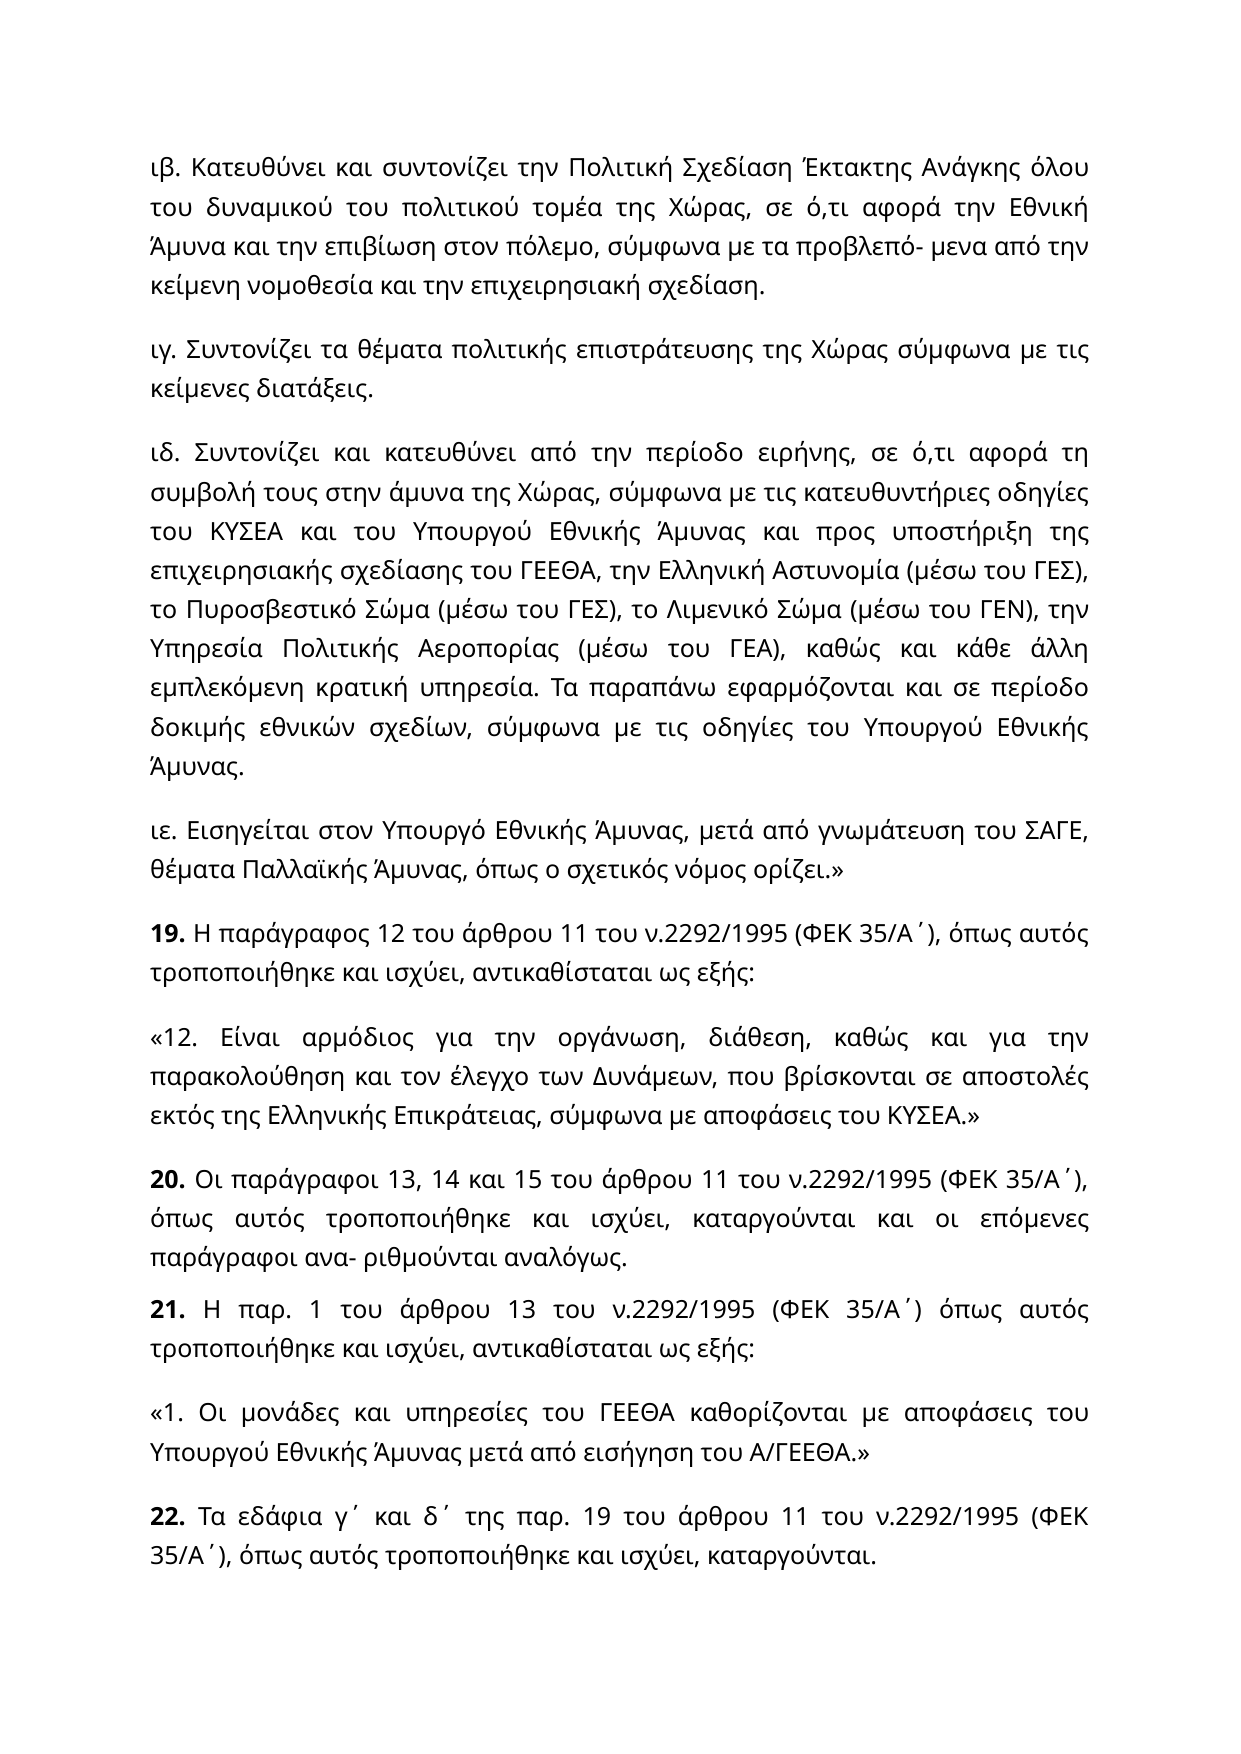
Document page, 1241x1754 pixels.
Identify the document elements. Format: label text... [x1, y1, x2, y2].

text 19. Η παράγραφος 12 του άρθρου 11 του ν.2292/1995 (ΦΕΚ 35/Α΄), όπως αυτός τροποποιήθηκε και ισχύει, αντικαθίσταται ως εξής: [150, 916, 1090, 989]
text ιγ. Συντονίζει τα θέματα πολιτικής επιστράτευσης της Χώρας σύμφωνα με τις κείμενες διατάξεις. [150, 332, 1090, 405]
text ιε. Εισηγείται στον Υπουργό Εθνικής Άμυνας, μετά από γνωμάτευση του ΣΑΓΕ, θέματα Παλλαϊκής Άμυνας, όπως ο σχετικός νόμος ορίζει.» [150, 812, 1090, 886]
text «12. Είναι αρμόδιος για την οργάνωση, διάθεση, καθώς και για την παρακολούθηση και τον έλεγχο των Δυνάμεων, που βρίσκονται σε αποστολές εκτός της Ελληνικής Επικράτειας, σύμφωνα με αποφάσεις του ΚΥΣΕΑ.» [150, 1019, 1090, 1132]
text ιβ. Κατευθύνει και συντονίζει την Πολιτική Σχεδίαση Έκτακτης Ανάγκης όλου του δυναμικού του πολιτικού τομέα της Χώρας, σε ό,τι αφορά την Εθνική Άμυνα και την επιβίωση στον πόλεμο, σύμφωνα με τα προβλεπό- μενα από την κείμενη νομοθεσία και την επιχειρησιακή σχεδίαση. [150, 150, 1090, 302]
text 20. Οι παράγραφοι 13, 14 και 15 του άρθρου 11 του ν.2292/1995 (ΦΕΚ 35/Α΄), όπως αυτός τροποποιήθηκε και ισχύει, καταργούνται και οι επόμενες παράγραφοι ανα- ριθμούνται αναλόγως. [150, 1162, 1090, 1274]
text 22. Τα εδάφια γ΄ και δ΄ της παρ. 19 του άρθρου 11 του ν.2292/1995 (ΦΕΚ 35/Α΄), όπως αυτός τροποποιήθηκε και ισχύει, καταργούνται. [150, 1498, 1090, 1572]
text 21. Η παρ. 1 του άρθρου 13 του ν.2292/1995 (ΦΕΚ 35/Α΄) όπως αυτός τροποποιήθηκε και ισχύει, αντικαθίσταται ως εξής: [150, 1292, 1090, 1365]
text «1. Οι μονάδες και υπηρεσίες του ΓΕΕΘΑ καθορίζονται με αποφάσεις του Υπουργού Εθνικής Άμυνας μετά από εισήγηση του Α/ΓΕΕΘΑ.» [150, 1395, 1090, 1468]
text ιδ. Συντονίζει και κατευθύνει από την περίοδο ειρήνης, σε ό,τι αφορά τη συμβολή τους στην άμυνα της Χώρας, σύμφωνα με τις κατευθυντήριες οδηγίες του ΚΥΣΕΑ και του Υπουργού Εθνικής Άμυνας και προς υποστήριξη της επιχειρησιακής σχεδίασης του ΓΕΕΘΑ, την Ελληνική Αστυνομία (μέσω του ΓΕΣ), το Πυροσβεστικό Σώμα (μέσω του ΓΕΣ), το Λιμενικό Σώμα (μέσω του ΓΕΝ), την Υπηρεσία Πολιτικής Αεροπορίας (μέσω του ΓΕΑ), καθώς και κάθε άλλη εμπλεκόμενη κρατική υπηρεσία. Τα παραπάνω εφαρμόζονται και σε περίοδο δοκιμής εθνικών σχεδίων, σύμφωνα με τις οδηγίες του Υπουργού Εθνικής Άμυνας. [150, 435, 1090, 782]
